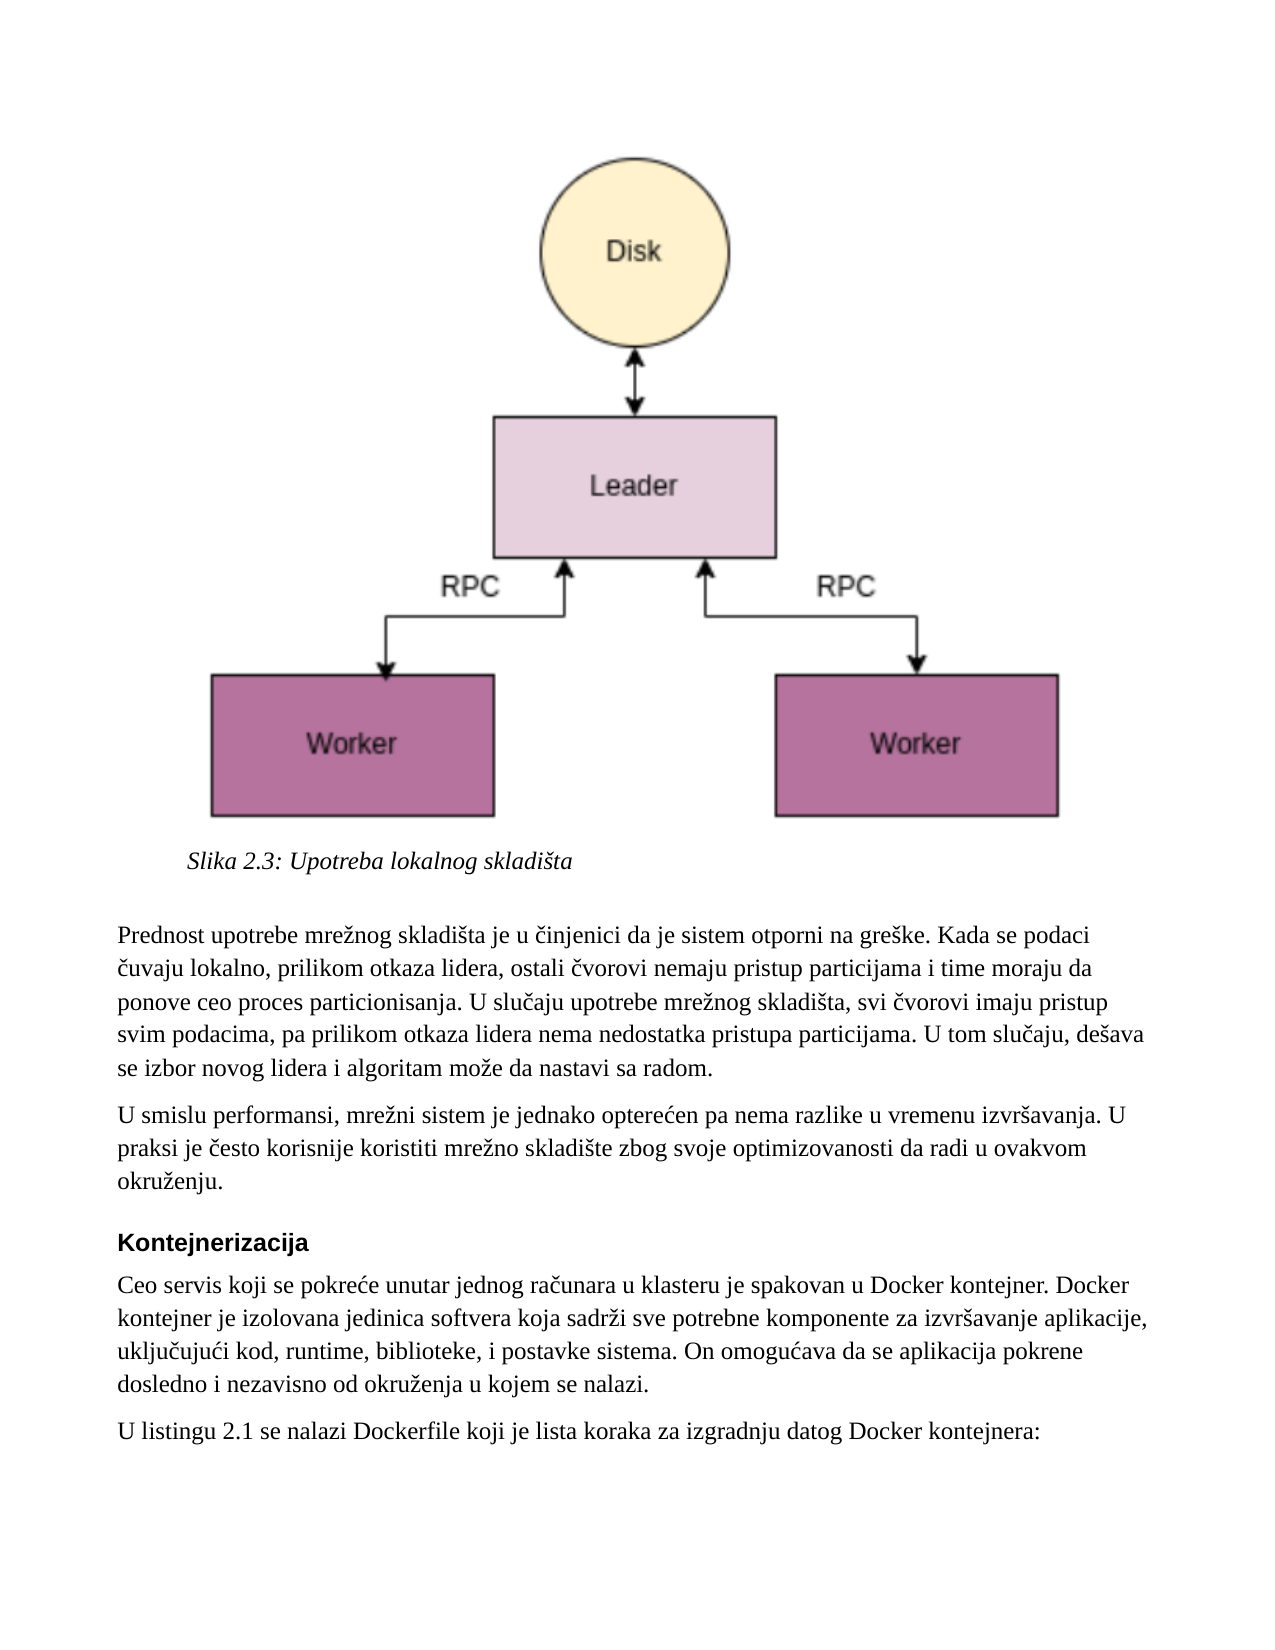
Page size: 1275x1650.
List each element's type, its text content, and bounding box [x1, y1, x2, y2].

text Ceo servis koji se pokreće unutar jednog računara u klasteru je spakovan u Docker kontejner. Docker kontejner je izolovana jedinica softvera koja sadrži sve potrebne komponente za izvršavanje aplikacije, uključujući kod, runtime, biblioteke, i postavke sistema. On omogućava da se aplikacija pokrene dosledno i nezavisno od okruženja u kojem se nalazi. [117, 1270, 1158, 1397]
text Slika 2.3: Upotreba lokalnog skladišta [187, 847, 1088, 875]
picture [186, 130, 1089, 847]
text Prednost upotrebe mrežnog skladišta je u činjenici da je sistem otporni na greške. Kada se podaci čuvaju lokalno, prilikom otkaza lidera, ostali čvorovi nemaju pristup particijama i time moraju da ponove ceo proces particionisanja. U slučaju upotrebe mrežnog skladišta, svi čvorovi imaju pristup svim podacima, pa prilikom otkaza lidera nema nedostatka pristupa particijama. U tom slučaju, dešava se izbor novog lidera i algoritam može da nastavi sa radom. [117, 921, 1158, 1081]
text U listingu 2.1 se nalazi Dockerfile koji je lista koraka za izgradnju datog Docker kontejnera: [117, 1416, 1158, 1445]
subtitle Kontejnerizacija [117, 1228, 1158, 1257]
text U smislu performansi, mrežni sistem je jednako opterećen pa nema razlike u vremenu izvršavanja. U praksi je često korisnije koristiti mrežno skladište zbog svoje optimizovanosti da radi u ovakvom okruženju. [117, 1100, 1158, 1195]
